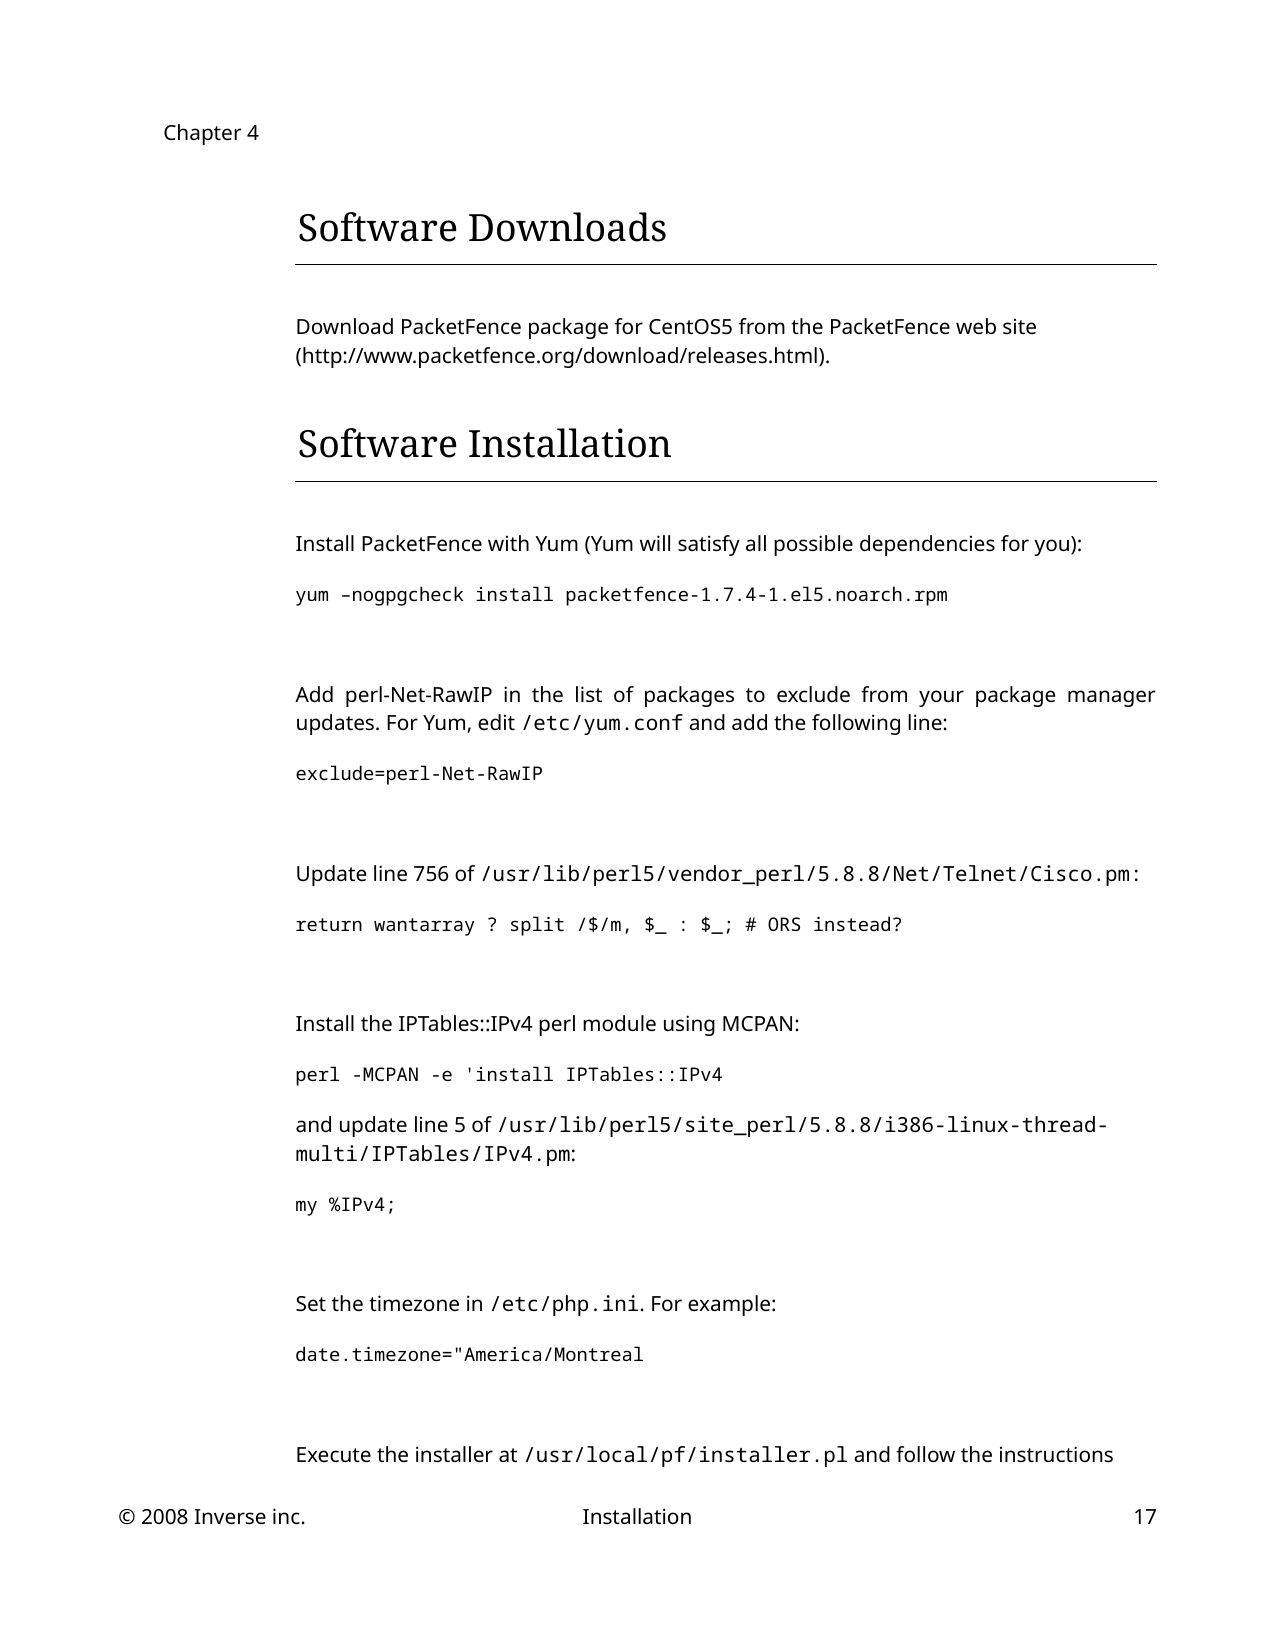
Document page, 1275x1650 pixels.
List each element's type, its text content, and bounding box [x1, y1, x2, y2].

text Execute the installer at /usr/local/pf/installer.pl and follow the instructions [295, 1440, 1157, 1468]
text return wantarray ? split /$/m, $_ : $_; # ORS instead? [295, 911, 1157, 936]
text exclude=perl-Net-RawIP [295, 760, 1157, 786]
text Set the timezone in /etc/php.ini. For example: [295, 1289, 1157, 1318]
text and update line 5 of /usr/lib/perl5/site_perl/5.8.8/i386-linux-thread-multi/IPTables/IPv4.pm: [295, 1110, 1157, 1167]
text perl -MCPAN -e 'install IPTables::IPv4 [295, 1061, 1157, 1087]
subtitle Software Installation [295, 418, 1157, 481]
text yum –nogpgcheck install packetfence-1.7.4-1.el5.noarch.rpm [295, 582, 1157, 607]
text Update line 756 of /usr/lib/perl5/vendor_perl/5.8.8/Net/Telnet/Cisco.pm: [295, 859, 1157, 887]
text Install the IPTables::IPv4 perl module using MCPAN: [295, 1009, 1157, 1038]
text Download PacketFence package for CentOS5 from the PacketFence web site (http://www.packetfence.org/download/releases.html). [295, 312, 1157, 369]
text Install PacketFence with Yum (Yum will satisfy all possible dependencies for you): [295, 529, 1157, 558]
text date.timezone="America/Montreal [295, 1341, 1157, 1367]
text my %IPv4; [295, 1191, 1157, 1216]
text Add perl-Net-RawIP in the list of packages to exclude from your package manager updates. For Yum, edit /etc/yum.conf and add the following line: [295, 680, 1157, 737]
subtitle Software Downloads [295, 201, 1157, 264]
